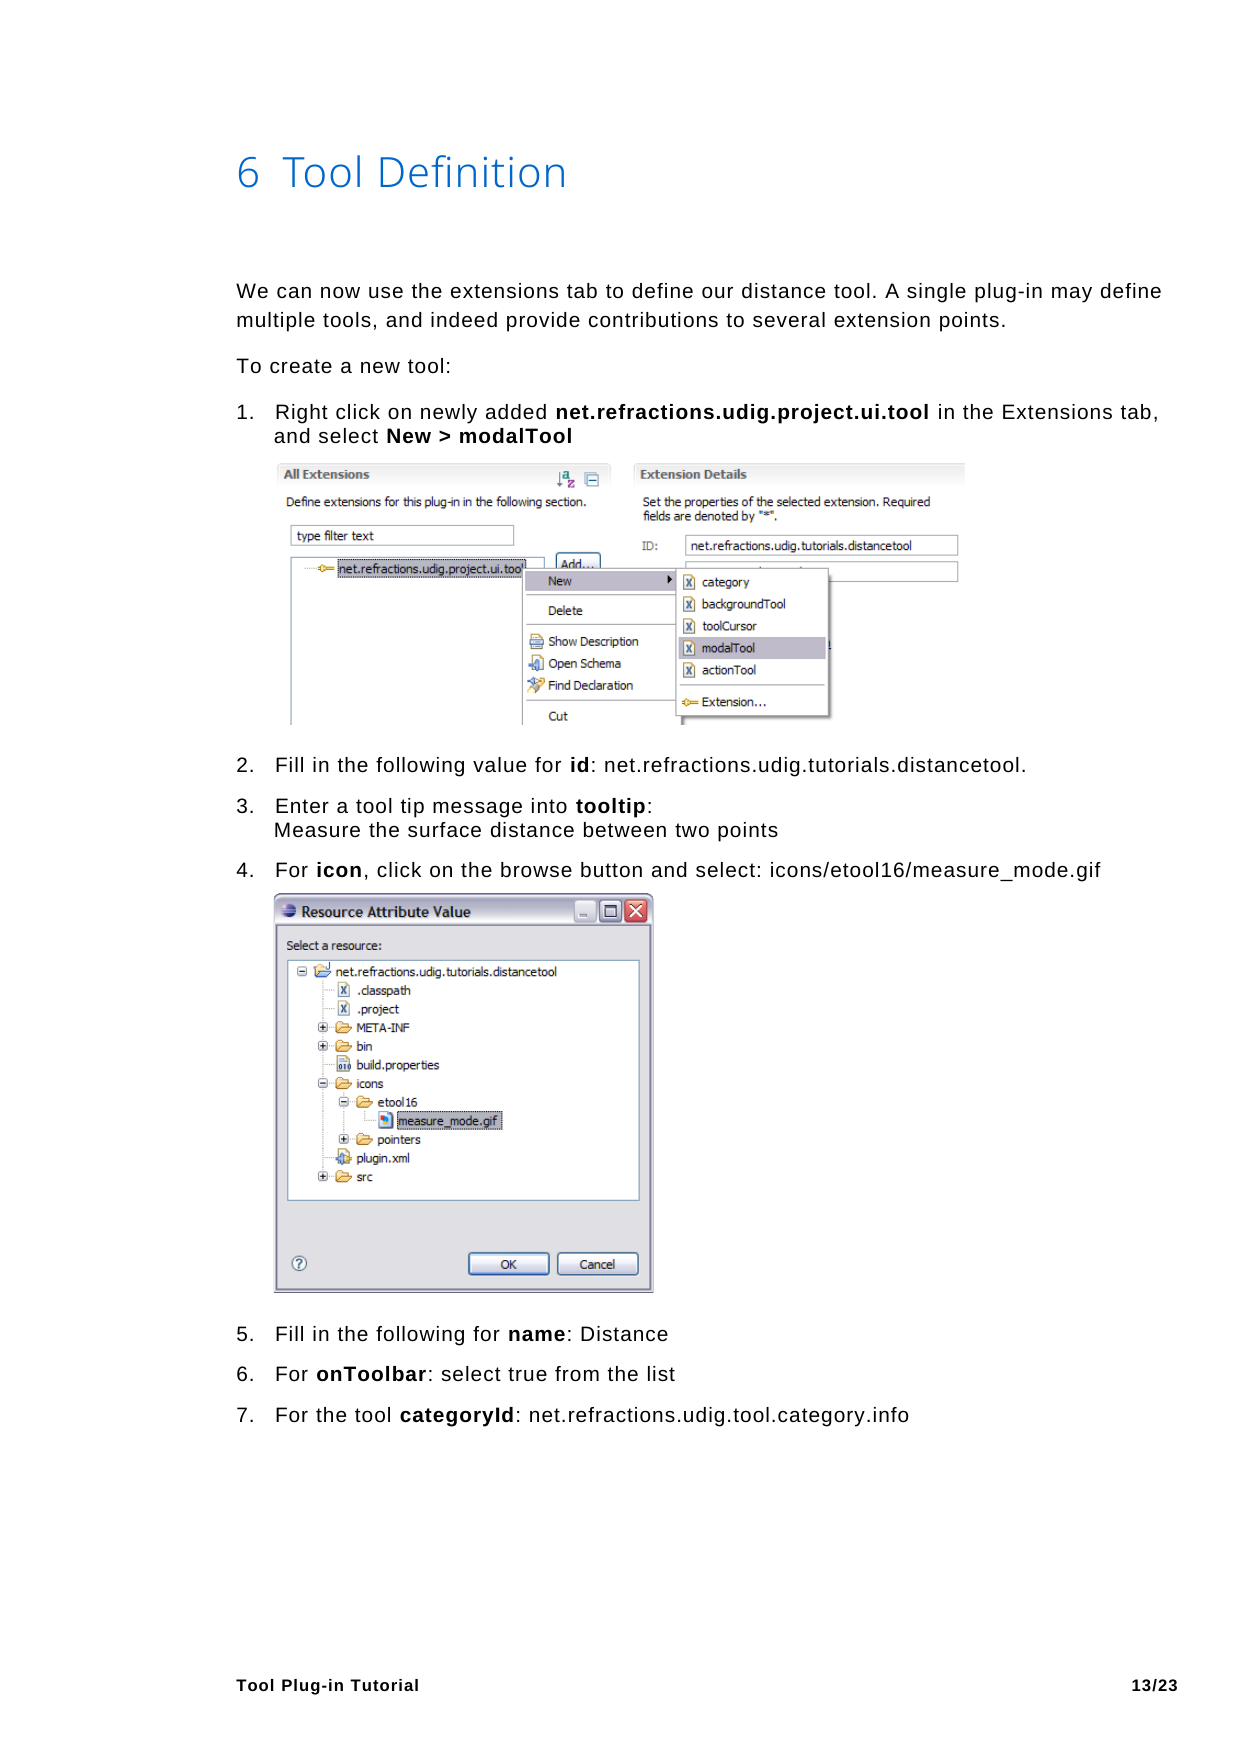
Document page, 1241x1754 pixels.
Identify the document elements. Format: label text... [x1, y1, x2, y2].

list Fill in the following for name: Distance [236, 1321, 1181, 1345]
list Right click on newly added net.refractions.udig.project.ui.tool in the Extensions tab, and select New > modalTool [236, 400, 1181, 736]
picture [273, 459, 966, 725]
text We can now use the extensions tab to define our distance tool. A single plug-in may define multiple tools, and indeed provide contributions to several extension points. [236, 279, 1181, 332]
picture [273, 893, 654, 1293]
list For the tool categoryId: net.refractions.udig.tool.category.info [236, 1403, 1181, 1427]
list For icon, click on the browse button and select: icons/etool16/measure_mode.gif [236, 858, 1181, 1305]
list Fill in the following value for id: net.refractions.udig.tutorials.distancetool. [236, 753, 1181, 777]
list For onToolbar: select true from the list [236, 1362, 1181, 1386]
text To create a new tool: [236, 354, 1181, 378]
list Enter a tool tip message into tooltip: Measure the surface distance between two points [236, 793, 1181, 841]
subtitle Tool Definition [236, 143, 1181, 200]
